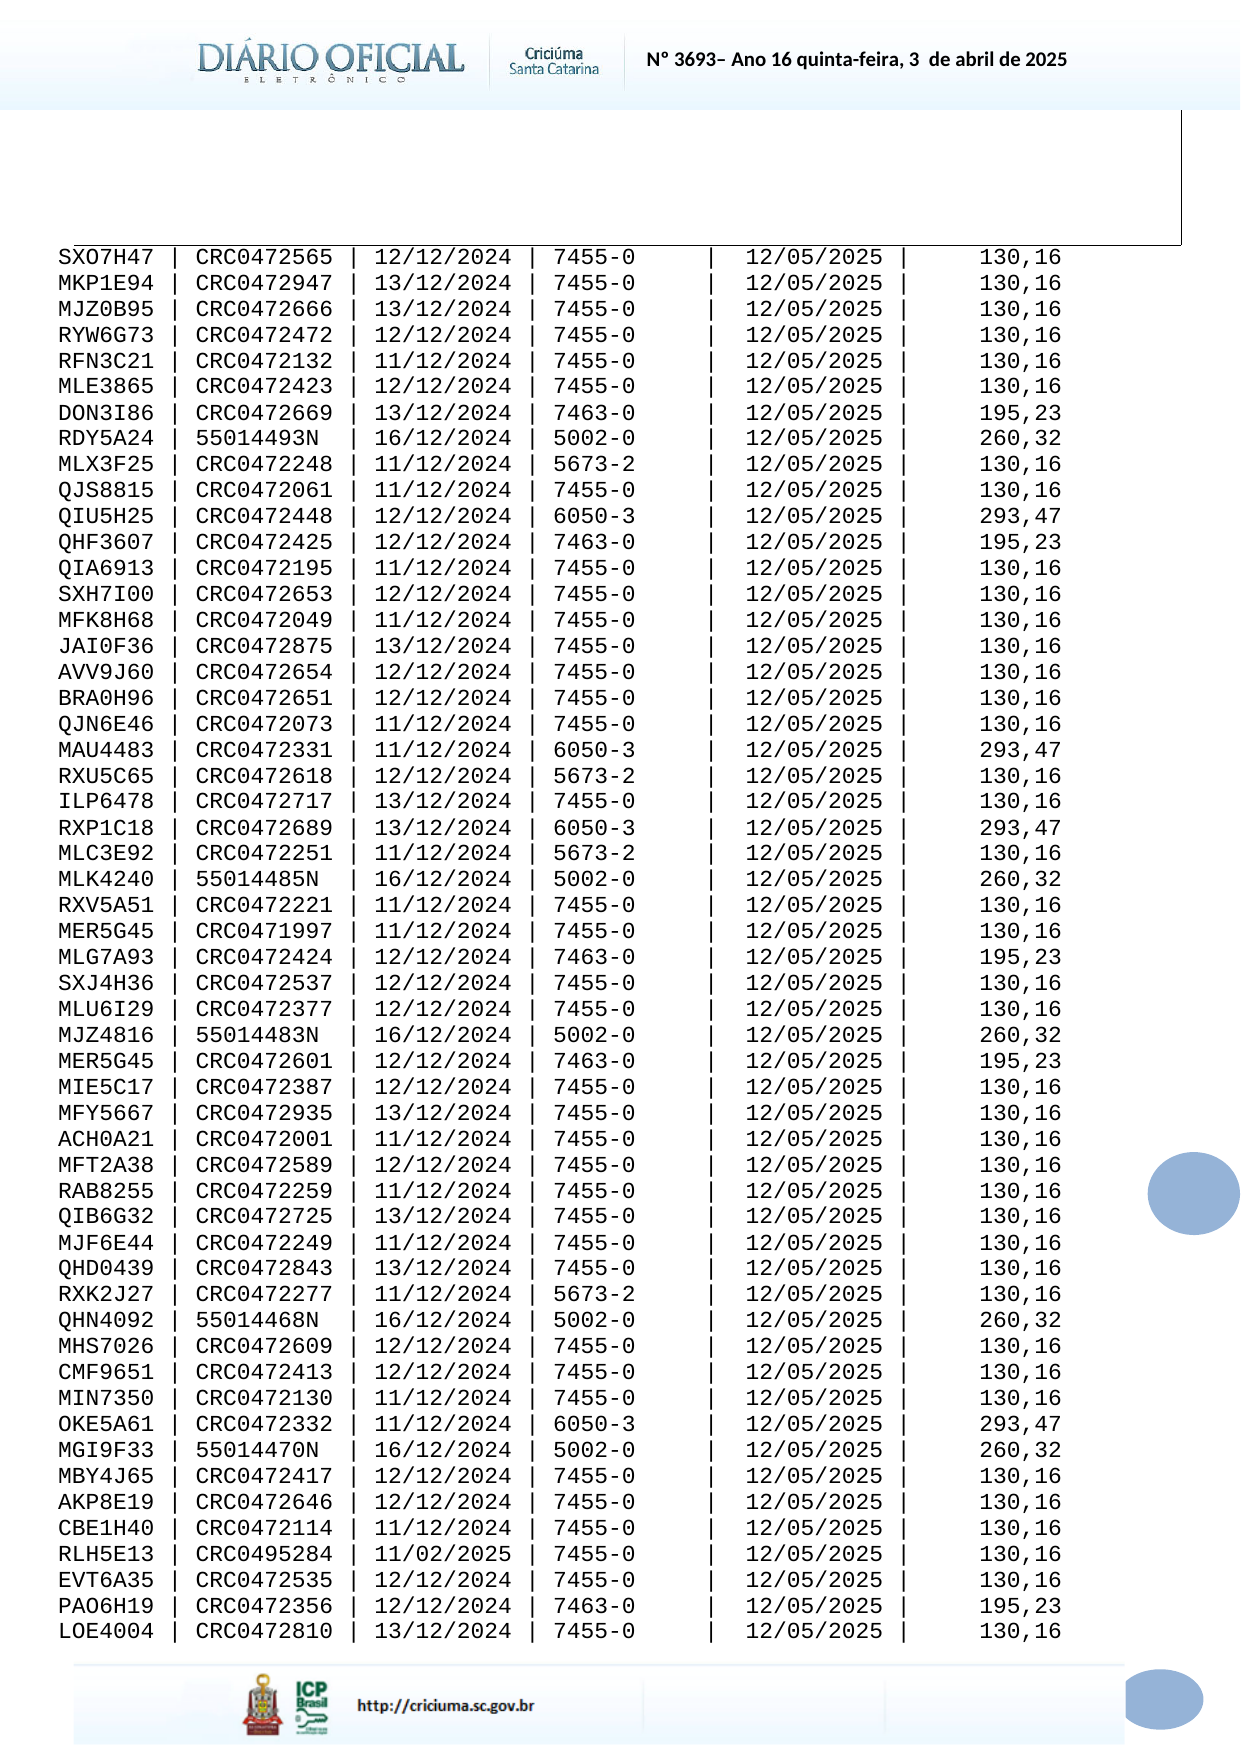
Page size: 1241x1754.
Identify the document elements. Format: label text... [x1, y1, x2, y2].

text MLK4240 | 55014485N | 16/12/2024 | 5002-0 | 12/05/2025 | 260,32 [44, 868, 1181, 894]
text QJN6E46 | CRC0472073 | 11/12/2024 | 7455-0 | 12/05/2025 | 130,16 [44, 712, 1181, 738]
text MHS7026 | CRC0472609 | 12/12/2024 | 7455-0 | 12/05/2025 | 130,16 [44, 1334, 1181, 1361]
text MLU6I29 | CRC0472377 | 12/12/2024 | 7455-0 | 12/05/2025 | 130,16 [44, 997, 1181, 1023]
text CBE1H40 | CRC0472114 | 11/12/2024 | 7455-0 | 12/05/2025 | 130,16 [44, 1516, 1181, 1542]
text MBY4J65 | CRC0472417 | 12/12/2024 | 7455-0 | 12/05/2025 | 130,16 [44, 1464, 1181, 1490]
text MFK8H68 | CRC0472049 | 11/12/2024 | 7455-0 | 12/05/2025 | 130,16 [44, 608, 1181, 634]
text MLX3F25 | CRC0472248 | 11/12/2024 | 5673-2 | 12/05/2025 | 130,16 [44, 453, 1181, 479]
text QIA6913 | CRC0472195 | 11/12/2024 | 7455-0 | 12/05/2025 | 130,16 [44, 556, 1181, 582]
text PAO6H19 | CRC0472356 | 12/12/2024 | 7463-0 | 12/05/2025 | 195,23 [44, 1594, 1181, 1620]
text SXJ4H36 | CRC0472537 | 12/12/2024 | 7455-0 | 12/05/2025 | 130,16 [44, 971, 1181, 997]
text QHN4092 | 55014468N | 16/12/2024 | 5002-0 | 12/05/2025 | 260,32 [44, 1309, 1181, 1334]
text MFY5667 | CRC0472935 | 13/12/2024 | 7455-0 | 12/05/2025 | 130,16 [44, 1101, 1181, 1127]
text QIB6G32 | CRC0472725 | 13/12/2024 | 7455-0 | 12/05/2025 | 130,16 [44, 1205, 1171, 1231]
text RXP1C18 | CRC0472689 | 13/12/2024 | 6050-3 | 12/05/2025 | 293,47 [44, 816, 1181, 842]
text QHD0439 | CRC0472843 | 13/12/2024 | 7455-0 | 12/05/2025 | 130,16 [44, 1257, 1181, 1283]
text QHF3607 | CRC0472425 | 12/12/2024 | 7463-0 | 12/05/2025 | 195,23 [44, 531, 1181, 556]
text LOE4004 | CRC0472810 | 13/12/2024 | 7455-0 | 12/05/2025 | 130,16 [44, 1620, 1181, 1646]
text RXV5A51 | CRC0472221 | 11/12/2024 | 7455-0 | 12/05/2025 | 130,16 [44, 894, 1181, 919]
text MIN7350 | CRC0472130 | 11/12/2024 | 7455-0 | 12/05/2025 | 130,16 [44, 1386, 1181, 1412]
text CMF9651 | CRC0472413 | 12/12/2024 | 7455-0 | 12/05/2025 | 130,16 [44, 1361, 1181, 1386]
text OKE5A61 | CRC0472332 | 11/12/2024 | 6050-3 | 12/05/2025 | 293,47 [44, 1412, 1181, 1438]
text MJF6E44 | CRC0472249 | 11/12/2024 | 7455-0 | 12/05/2025 | 130,16 [44, 1231, 1181, 1257]
text MLG7A93 | CRC0472424 | 12/12/2024 | 7463-0 | 12/05/2025 | 195,23 [44, 946, 1181, 971]
text RXU5C65 | CRC0472618 | 12/12/2024 | 5673-2 | 12/05/2025 | 130,16 [44, 764, 1181, 790]
text SXH7I00 | CRC0472653 | 12/12/2024 | 7455-0 | 12/05/2025 | 130,16 [44, 582, 1181, 608]
text MLC3E92 | CRC0472251 | 11/12/2024 | 5673-2 | 12/05/2025 | 130,16 [44, 842, 1181, 868]
text ILP6478 | CRC0472717 | 13/12/2024 | 7455-0 | 12/05/2025 | 130,16 [44, 790, 1181, 816]
text QJS8815 | CRC0472061 | 11/12/2024 | 7455-0 | 12/05/2025 | 130,16 [44, 479, 1181, 504]
text RAB8255 | CRC0472259 | 11/12/2024 | 7455-0 | 12/05/2025 | 130,16 [44, 1179, 1150, 1205]
text ACH0A21 | CRC0472001 | 11/12/2024 | 7455-0 | 12/05/2025 | 130,16 [44, 1127, 1181, 1153]
text MJZ0B95 | CRC0472666 | 13/12/2024 | 7455-0 | 12/05/2025 | 130,16 [44, 297, 1181, 323]
text QIU5H25 | CRC0472448 | 12/12/2024 | 6050-3 | 12/05/2025 | 293,47 [44, 504, 1181, 531]
text SXO7H47 | CRC0472565 | 12/12/2024 | 7455-0 | 12/05/2025 | 130,16 [44, 245, 1181, 271]
text RLH5E13 | CRC0495284 | 11/02/2025 | 7455-0 | 12/05/2025 | 130,16 [44, 1542, 1181, 1568]
text MER5G45 | CRC0471997 | 11/12/2024 | 7455-0 | 12/05/2025 | 130,16 [44, 919, 1181, 946]
text AVV9J60 | CRC0472654 | 12/12/2024 | 7455-0 | 12/05/2025 | 130,16 [44, 660, 1181, 686]
text MGI9F33 | 55014470N | 16/12/2024 | 5002-0 | 12/05/2025 | 260,32 [44, 1438, 1181, 1464]
text MKP1E94 | CRC0472947 | 13/12/2024 | 7455-0 | 12/05/2025 | 130,16 [44, 271, 1181, 297]
text EVT6A35 | CRC0472535 | 12/12/2024 | 7455-0 | 12/05/2025 | 130,16 [44, 1568, 1181, 1594]
text AKP8E19 | CRC0472646 | 12/12/2024 | 7455-0 | 12/05/2025 | 130,16 [44, 1490, 1181, 1516]
text RYW6G73 | CRC0472472 | 12/12/2024 | 7455-0 | 12/05/2025 | 130,16 [44, 323, 1181, 349]
text MLE3865 | CRC0472423 | 12/12/2024 | 7455-0 | 12/05/2025 | 130,16 [44, 375, 1181, 401]
text MAU4483 | CRC0472331 | 11/12/2024 | 6050-3 | 12/05/2025 | 293,47 [44, 738, 1181, 764]
text MER5G45 | CRC0472601 | 12/12/2024 | 7463-0 | 12/05/2025 | 195,23 [44, 1049, 1181, 1075]
text BRA0H96 | CRC0472651 | 12/12/2024 | 7455-0 | 12/05/2025 | 130,16 [44, 686, 1181, 712]
text RFN3C21 | CRC0472132 | 11/12/2024 | 7455-0 | 12/05/2025 | 130,16 [44, 349, 1181, 375]
text MJZ4816 | 55014483N | 16/12/2024 | 5002-0 | 12/05/2025 | 260,32 [44, 1023, 1181, 1049]
text MIE5C17 | CRC0472387 | 12/12/2024 | 7455-0 | 12/05/2025 | 130,16 [44, 1075, 1181, 1101]
text JAI0F36 | CRC0472875 | 13/12/2024 | 7455-0 | 12/05/2025 | 130,16 [44, 634, 1181, 660]
text RDY5A24 | 55014493N | 16/12/2024 | 5002-0 | 12/05/2025 | 260,32 [44, 427, 1181, 453]
text RXK2J27 | CRC0472277 | 11/12/2024 | 5673-2 | 12/05/2025 | 130,16 [44, 1283, 1181, 1309]
text DON3I86 | CRC0472669 | 13/12/2024 | 7463-0 | 12/05/2025 | 195,23 [44, 401, 1181, 427]
text MFT2A38 | CRC0472589 | 12/12/2024 | 7455-0 | 12/05/2025 | 130,16 [44, 1153, 1180, 1179]
